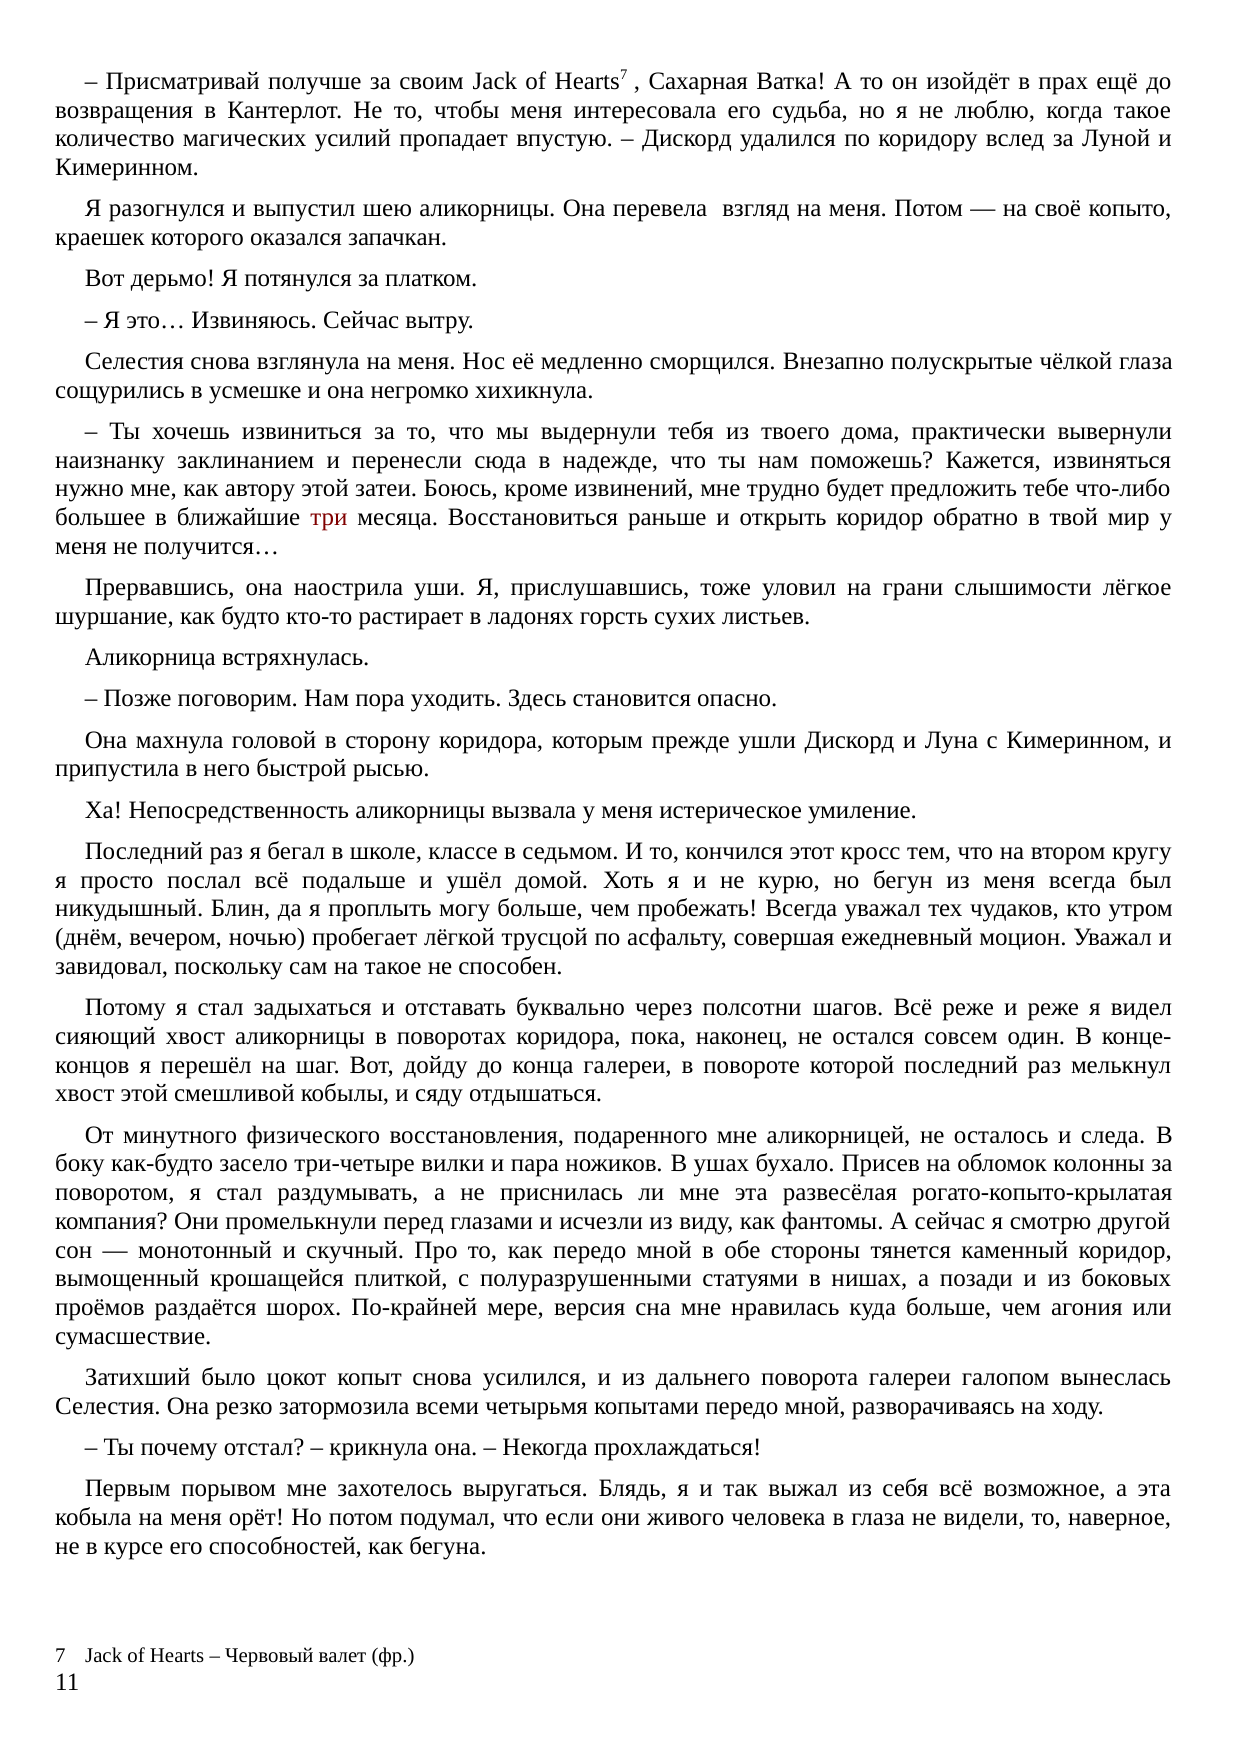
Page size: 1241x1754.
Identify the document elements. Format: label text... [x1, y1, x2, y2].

text Я разогнулся и выпустил шею аликорницы. Она перевела взгляд на меня. Потом — на своё копыто, краешек которого оказался запачкан. [55, 193, 1173, 251]
text Первым порывом мне захотелось выругаться. Блядь, я и так выжал из себя всё возможное, а эта кобыла на меня орёт! Но потом подумал, что если они живого человека в глаза не видели, то, наверное, не в курсе его способностей, как бегуна. [55, 1473, 1173, 1560]
text Она махнула головой в сторону коридора, которым прежде ушли Дискорд и Луна с Кимеринном, и припустила в него быстрой рысью. [55, 725, 1173, 782]
text – Я это… Извиняюсь. Сейчас вытру. [55, 305, 1173, 333]
text Jack of Hearts – Червовый валет (фр.) [55, 1642, 1173, 1667]
text Ха! Непосредственность аликорницы вызвала у меня истерическое умиление. [55, 795, 1173, 823]
text Селестия снова взглянула на меня. Нос её медленно сморщился. Внезапно полускрытые чёлкой глаза сощурились в усмешке и она негромко хихикнула. [55, 346, 1173, 403]
text – Ты почему отстал? – крикнула она. – Некогда прохлаждаться! [55, 1432, 1173, 1461]
text Потому я стал задыхаться и отставать буквально через полсотни шагов. Всё реже и реже я видел сияющий хвост аликорницы в поворотах коридора, пока, наконец, не остался совсем один. В конце-концов я перешёл на шаг. Вот, дойду до конца галереи, в повороте которой последний раз мелькнул хвост этой смешливой кобылы, и сяду отдышаться. [55, 992, 1173, 1107]
text Аликорница встряхнулась. [55, 642, 1173, 671]
text От минутного физического восстановления, подаренного мне аликорницей, не осталось и следа. В боку как-будто засело три-четыре вилки и пара ножиков. В ушах бухало. Присев на обломок колонны за поворотом, я стал раздумывать, а не приснилась ли мне эта развесёлая рогато-копыто-крылатая компания? Они промелькнули перед глазами и исчезли из виду, как фантомы. А сейчас я смотрю другой сон — монотонный и скучный. Про то, как передо мной в обе стороны тянется каменный коридор, вымощенный крошащейся плиткой, с полуразрушенными статуями в нишах, а позади и из боковых проёмов раздаётся шорох. По-крайней мере, версия сна мне нравилась куда больше, чем агония или сумасшествие. [55, 1120, 1173, 1350]
text – Присматривай получше за своим Jack of Hearts , Сахарная Ватка! А то он изойдёт в прах ещё до возвращения в Кантерлот. Не то, чтобы меня интересовала его судьба, но я не люблю, когда такое количество магических усилий пропадает впустую. – Дискорд удалился по коридору вслед за Луной и Кимеринном. [55, 66, 1173, 181]
text – Ты хочешь извиниться за то, что мы выдернули тебя из твоего дома, практически вывернули наизнанку заклинанием и перенесли сюда в надежде, что ты нам поможешь? Кажется, извиняться нужно мне, как автору этой затеи. Боюсь, кроме извинений, мне трудно будет предложить тебе что-либо большее в ближайшие три месяца. Восстановиться раньше и открыть коридор обратно в твой мир у меня не получится… [55, 416, 1173, 560]
text Прервавшись, она наострила уши. Я, прислушавшись, тоже уловил на грани слышимости лёгкое шуршание, как будто кто-то растирает в ладонях горсть сухих листьев. [55, 572, 1173, 630]
text Последний раз я бегал в школе, классе в седьмом. И то, кончился этот кросс тем, что на втором кругу я просто послал всё подальше и ушёл домой. Хоть я и не курю, но бегун из меня всегда был никудышный. Блин, да я проплыть могу больше, чем пробежать! Всегда уважал тех чудаков, кто утром (днём, вечером, ночью) пробегает лёгкой трусцой по асфальту, совершая ежедневный моцион. Уважал и завидовал, поскольку сам на такое не способен. [55, 836, 1173, 980]
text – Позже поговорим. Нам пора уходить. Здесь становится опасно. [55, 683, 1173, 712]
text Затихший было цокот копыт снова усилился, и из дальнего поворота галереи галопом вынеслась Селестия. Она резко затормозила всеми четырьмя копытами передо мной, разворачиваясь на ходу. [55, 1362, 1173, 1420]
text Вот дерьмо! Я потянулся за платком. [55, 263, 1173, 292]
